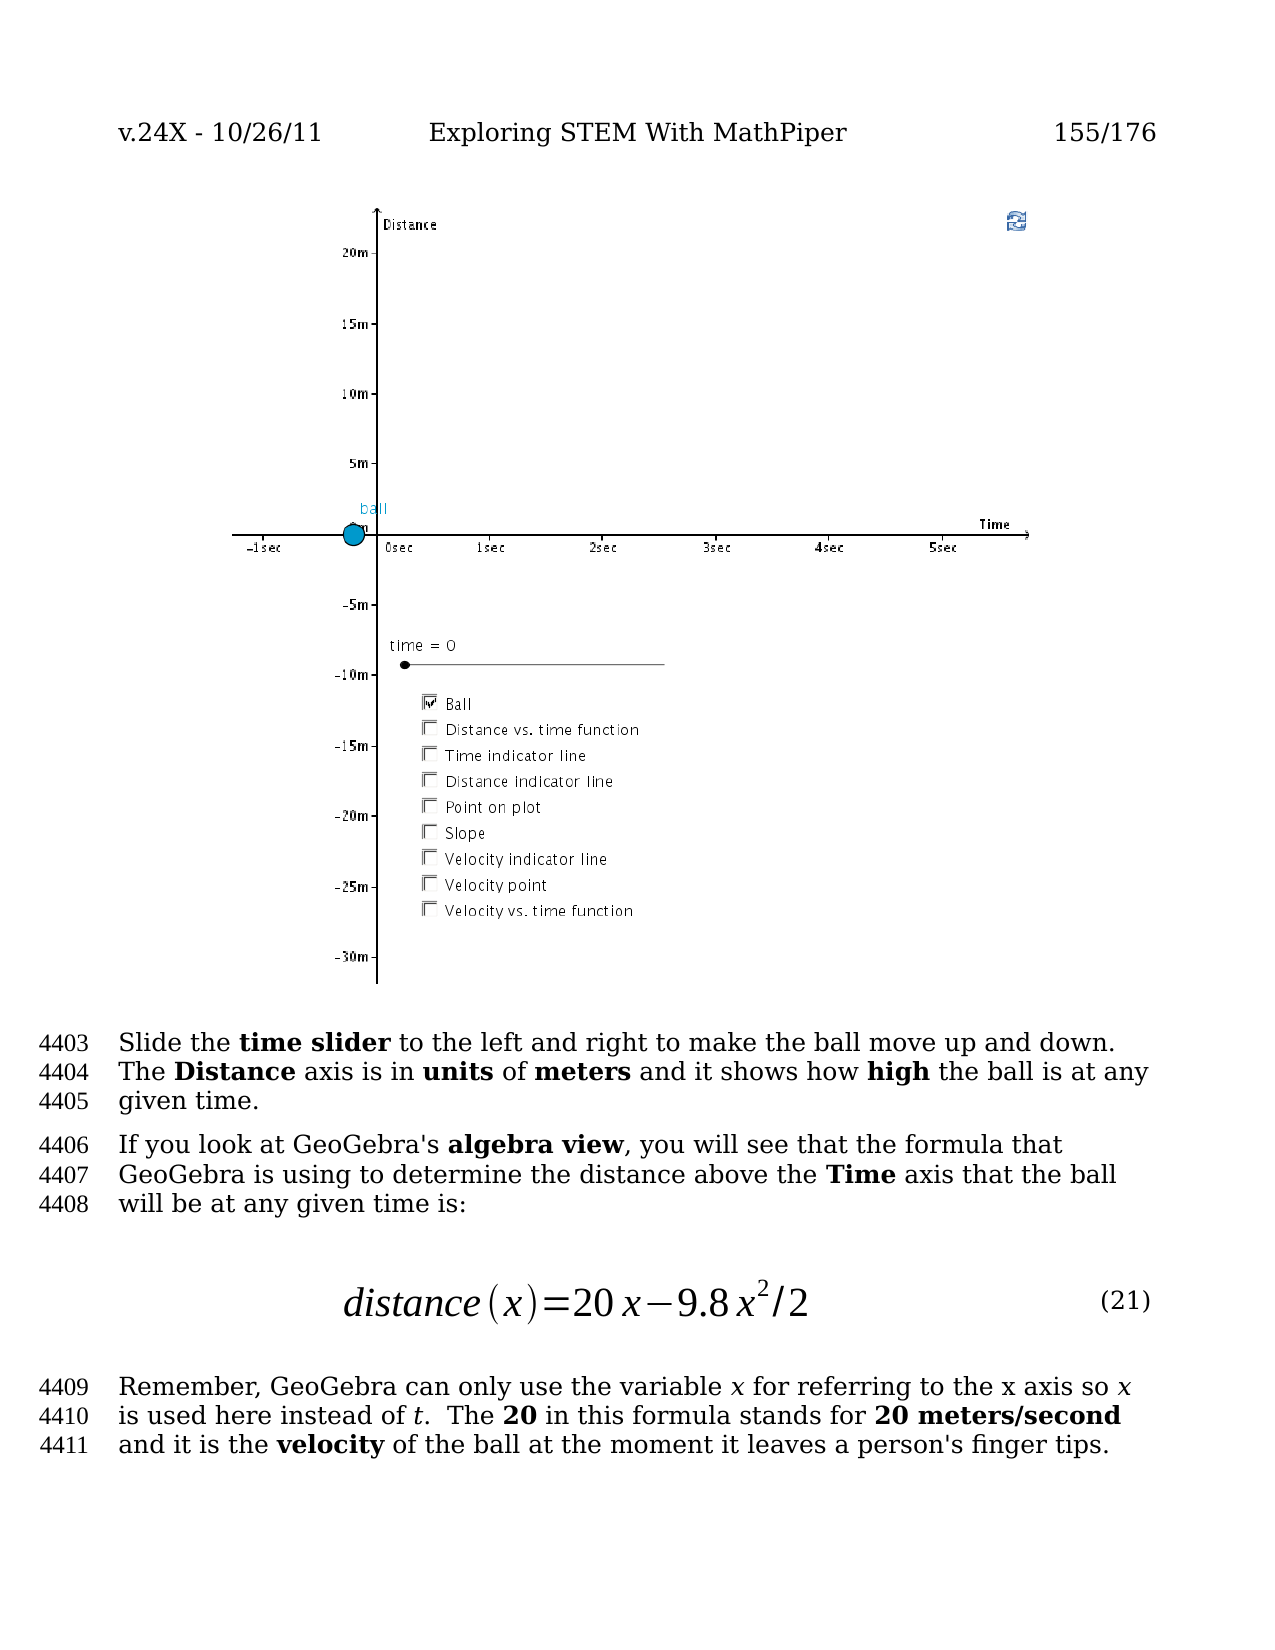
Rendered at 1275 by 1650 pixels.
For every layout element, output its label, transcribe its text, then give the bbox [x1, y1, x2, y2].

table_header (21) [1041, 1269, 1157, 1334]
text Remember, GeoGebra can only use the variable x for referring to the x axis so x is used here instead of t. The 20 in this formula stands for 20 meters/second and it is the velocity of the ball at the moment it leaves a person's finger tips. [118, 1372, 1157, 1460]
picture [232, 208, 1029, 984]
text Slide the time slider to the left and right to make the ball move up and down. The Distance axis is in units of meters and it shows how high the ball is at any given time. [118, 1027, 1157, 1115]
table_header [118, 1269, 1041, 1334]
text If you look at GeoGebra's algebra view, you will see that the formula that GeoGebra is using to determine the distance above the Time axis that the ball will be at any given time is: [118, 1130, 1157, 1218]
